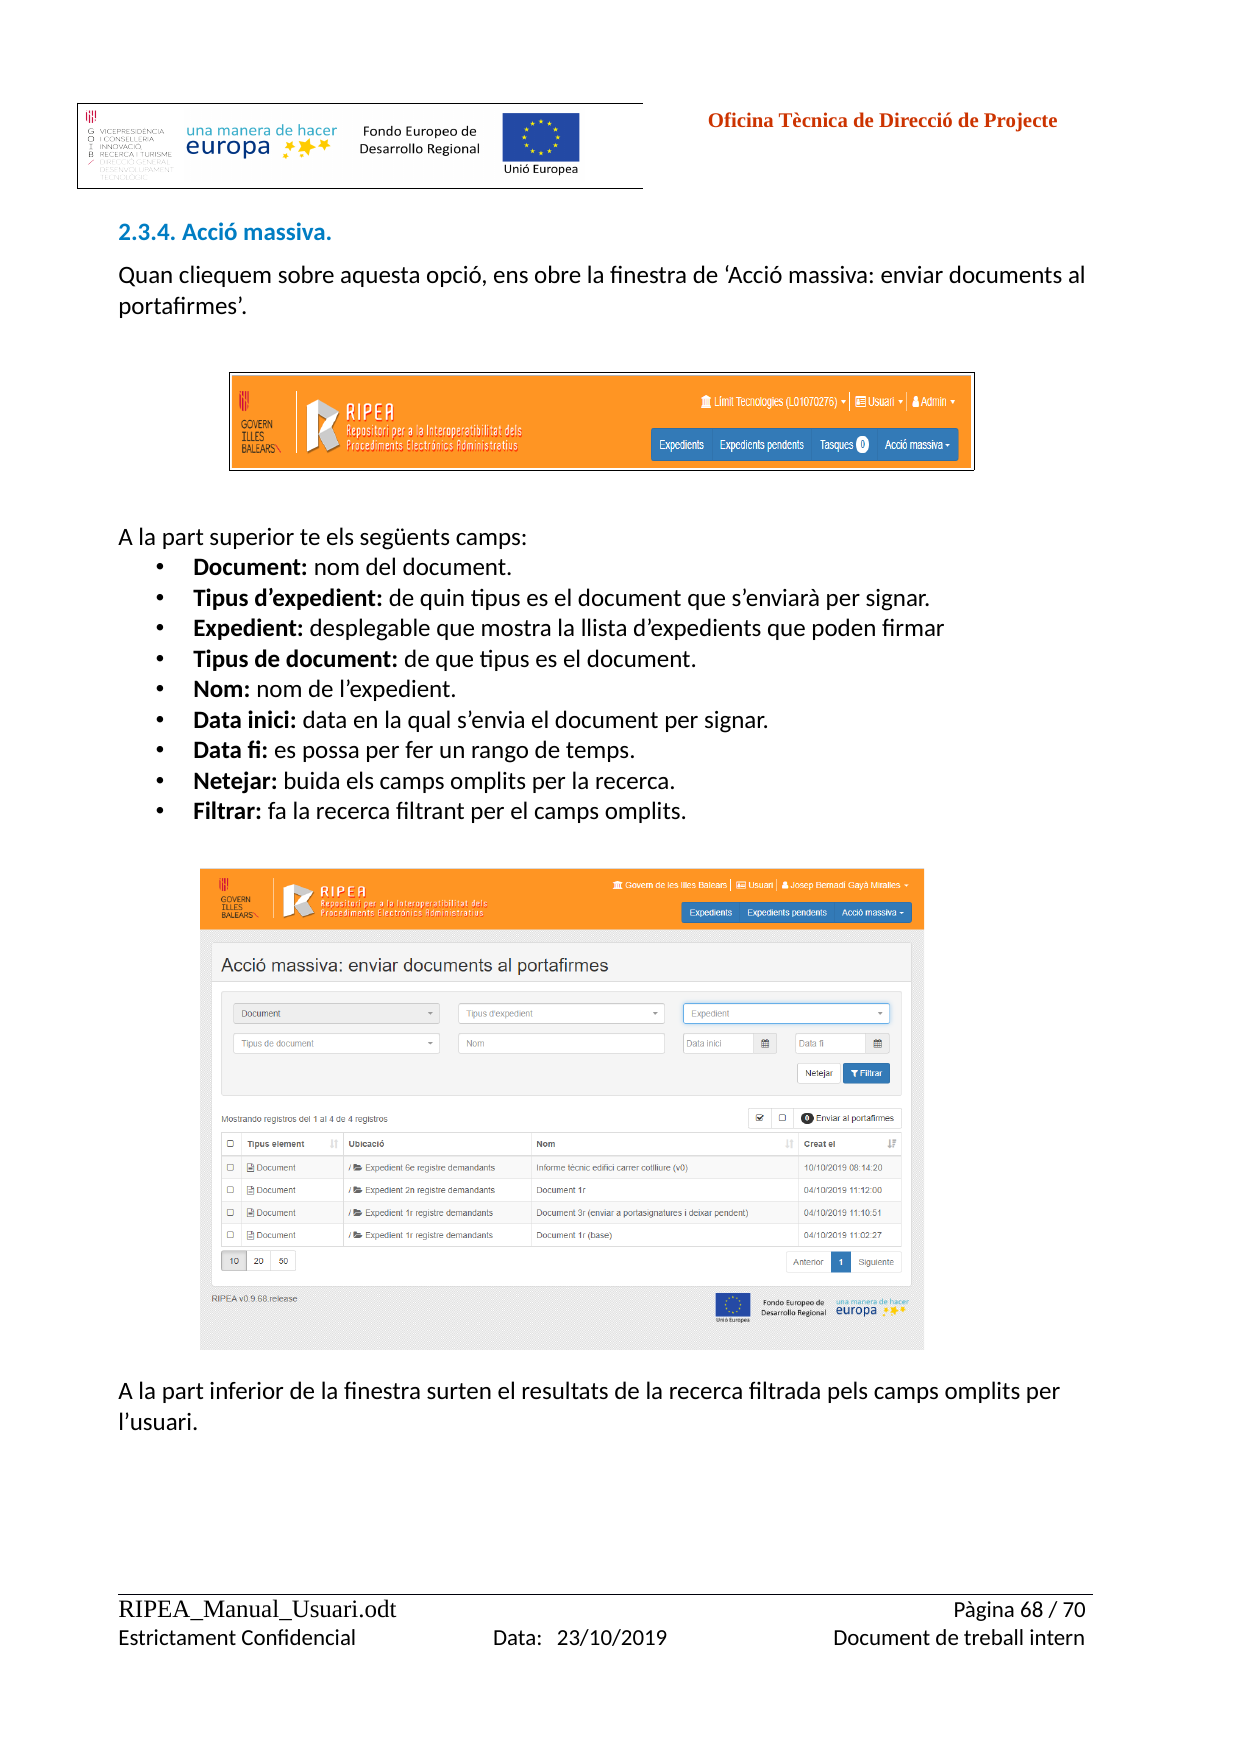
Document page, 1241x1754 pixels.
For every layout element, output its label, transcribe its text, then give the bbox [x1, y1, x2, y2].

list Data inici: data en la qual s’envia el document per signar. [156, 704, 1122, 734]
list Tipus de document: de que tipus es el document. [156, 643, 1122, 673]
list Data fi: es possa per fer un rango de temps. [156, 734, 1122, 765]
subtitle 2.3.4. Acció massiva. [118, 216, 1122, 247]
list Expedient: desplegable que mostra la llista d’expedients que poden firmar [156, 612, 1122, 643]
picture [184, 108, 585, 182]
list Nom: nom de l’expedient. [156, 673, 1122, 704]
text A la part superior te els següents camps: [118, 521, 1122, 551]
picture [200, 867, 925, 1350]
text A la part inferior de la finestra surten el resultats de la recerca filtrada pels camps omplits per l’usuari. [118, 1375, 1122, 1436]
list Netejar: buida els camps omplits per la recerca. [156, 765, 1122, 795]
list Tipus d’expedient: de quin tipus es el document que s’enviarà per signar. [156, 582, 1122, 612]
picture [231, 375, 971, 468]
list Document: nom del document. [156, 551, 1122, 582]
picture [82, 108, 178, 182]
text Quan cliequem sobre aquesta opció, ens obre la finestra de ‘Acció massiva: enviar documents al portafirmes’. [118, 259, 1122, 320]
list Filtrar: fa la recerca filtrant per el camps omplits. [156, 795, 1122, 826]
